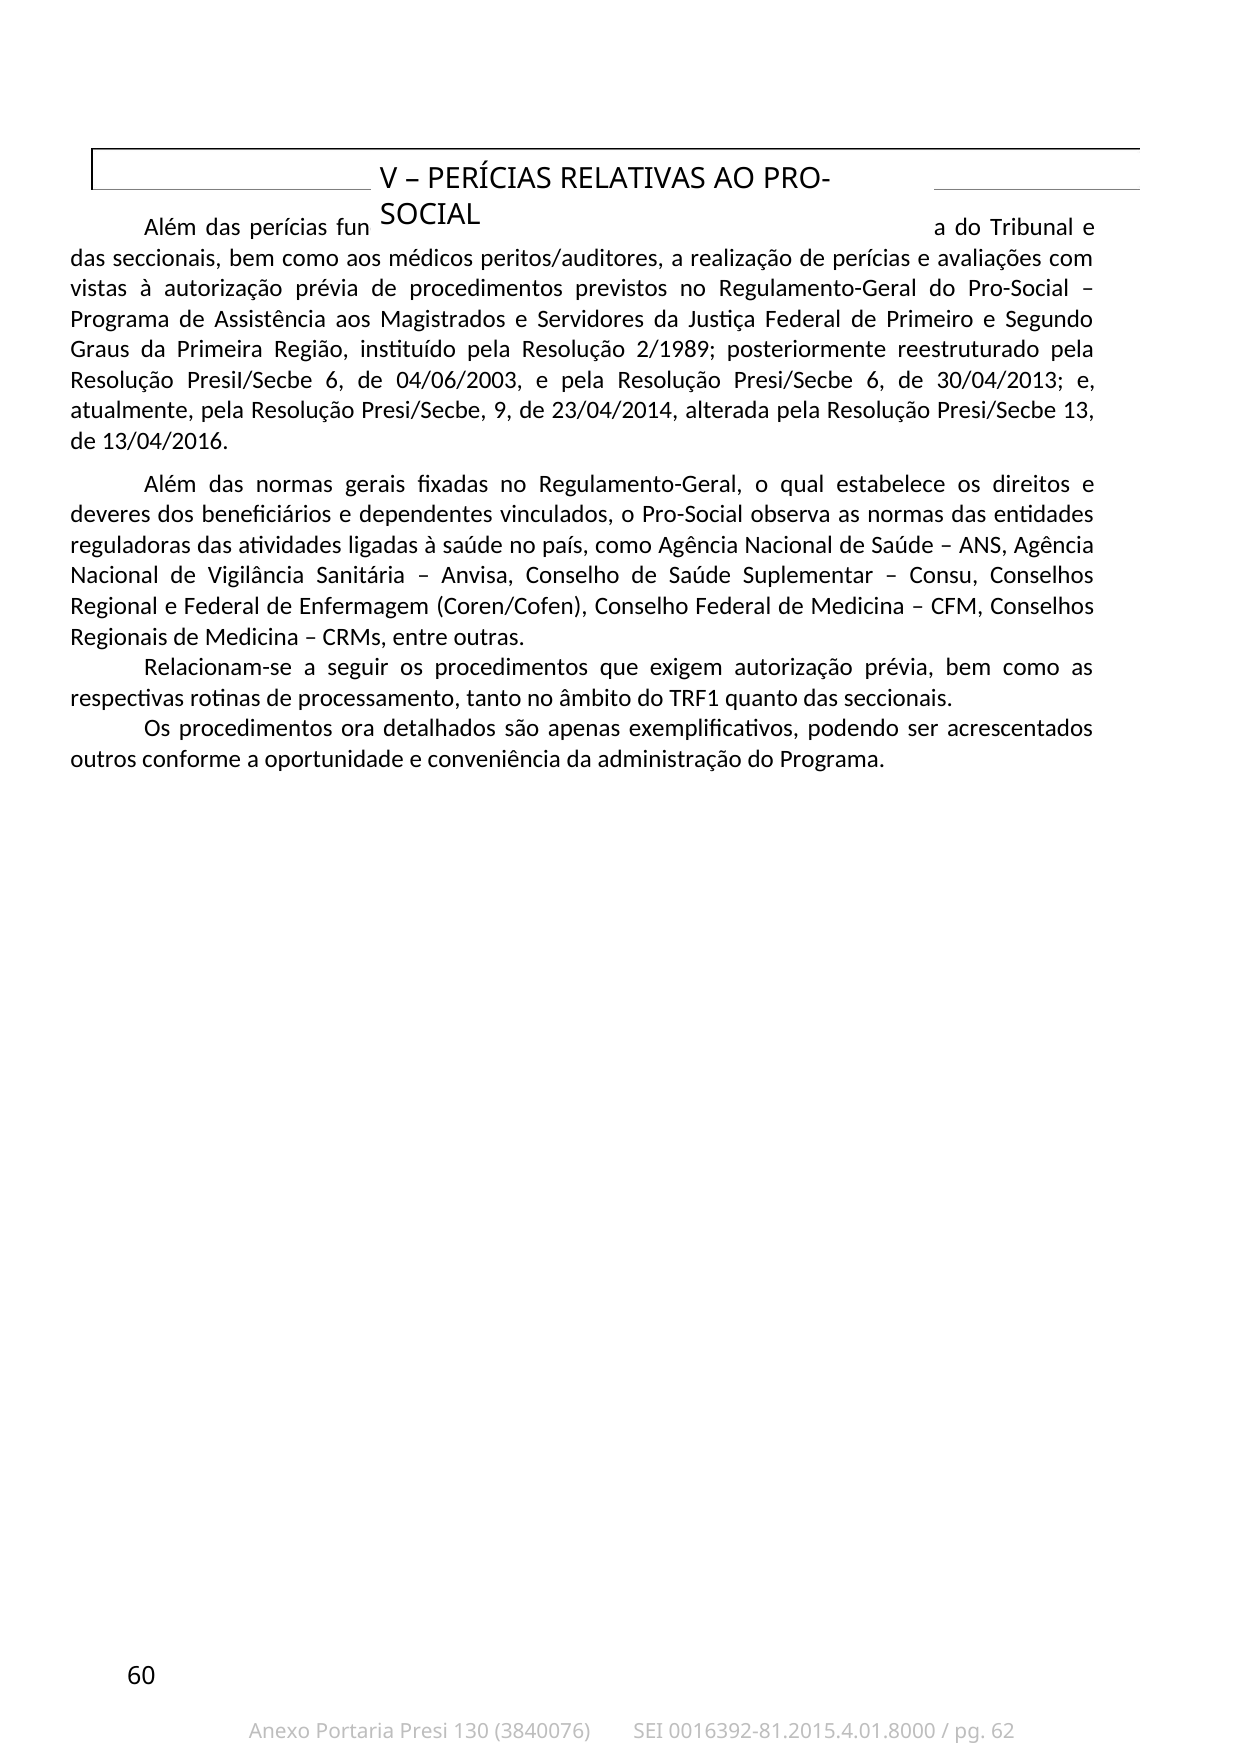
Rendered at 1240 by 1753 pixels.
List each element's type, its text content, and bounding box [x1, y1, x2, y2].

text SEI 0016392-81.2015.4.01.8000 / pg. 62 [633, 1720, 1048, 1743]
text respectivas rotinas de processamento, tanto no âmbito do TRF1 quanto das seccionais. [70, 682, 1231, 712]
text reguladoras das atividades ligadas à saúde no país, como Agência Nacional de Saúde – ANS, Agência [70, 529, 1231, 559]
picture [91, 148, 1140, 190]
text outros conforme a oportunidade e conveniência da administração do Programa. [70, 743, 1231, 773]
text Regionais de Medicina – CRMs, entre outras. [70, 621, 1231, 651]
text Regional e Federal de Enfermagem (Coren/Cofen), Conselho Federal de Medicina – CFM, Conselhos [70, 590, 1231, 621]
text Programa de Assistência aos Magistrados e Servidores da Justiça Federal de Primeiro e Segundo [70, 303, 1231, 333]
text V – PERÍCIAS RELATIVAS AO PRO-SOCIAL [379, 194, 925, 232]
text atualmente, pela Resolução Presi/Secbe, 9, de 23/04/2014, alterada pela Resolução Presi/Secbe 13, [70, 394, 1231, 425]
text deveres dos beneficiários e dependentes vinculados, o Pro-Social observa as normas das entidades [70, 498, 1231, 529]
text Relacionam-se a seguir os procedimentos que exigem autorização prévia, bem como as [144, 651, 1231, 682]
text 60 [127, 1660, 174, 1691]
text Além das normas gerais fixadas no Regulamento-Geral, o qual estabelece os direitos e [144, 468, 1231, 498]
text vistas à autorização prévia de procedimentos previstos no Regulamento-Geral do Pro-Social – [70, 272, 1231, 303]
text Além das perícias funcionais dos servidores, compete, ainda, à junta médica do Tribunal e [144, 211, 1231, 242]
text de 13/04/2016. [70, 425, 1231, 455]
text das seccionais, bem como aos médicos peritos/auditores, a realização de perícias e avaliações com [70, 242, 1231, 272]
text Anexo Portaria Presi 130 (3840076) [248, 1720, 613, 1743]
text Nacional de Vigilância Sanitária – Anvisa, Conselho de Saúde Suplementar – Consu, Conselhos [70, 559, 1231, 590]
text Graus da Primeira Região, instituído pela Resolução 2/1989; posteriormente reestruturado pela [70, 333, 1231, 364]
text Resolução PresiI/Secbe 6, de 04/06/2003, e pela Resolução Presi/Secbe 6, de 30/04/2013; e, [70, 364, 1231, 394]
text Os procedimentos ora detalhados são apenas exemplificativos, podendo ser acrescentados [144, 712, 1231, 743]
